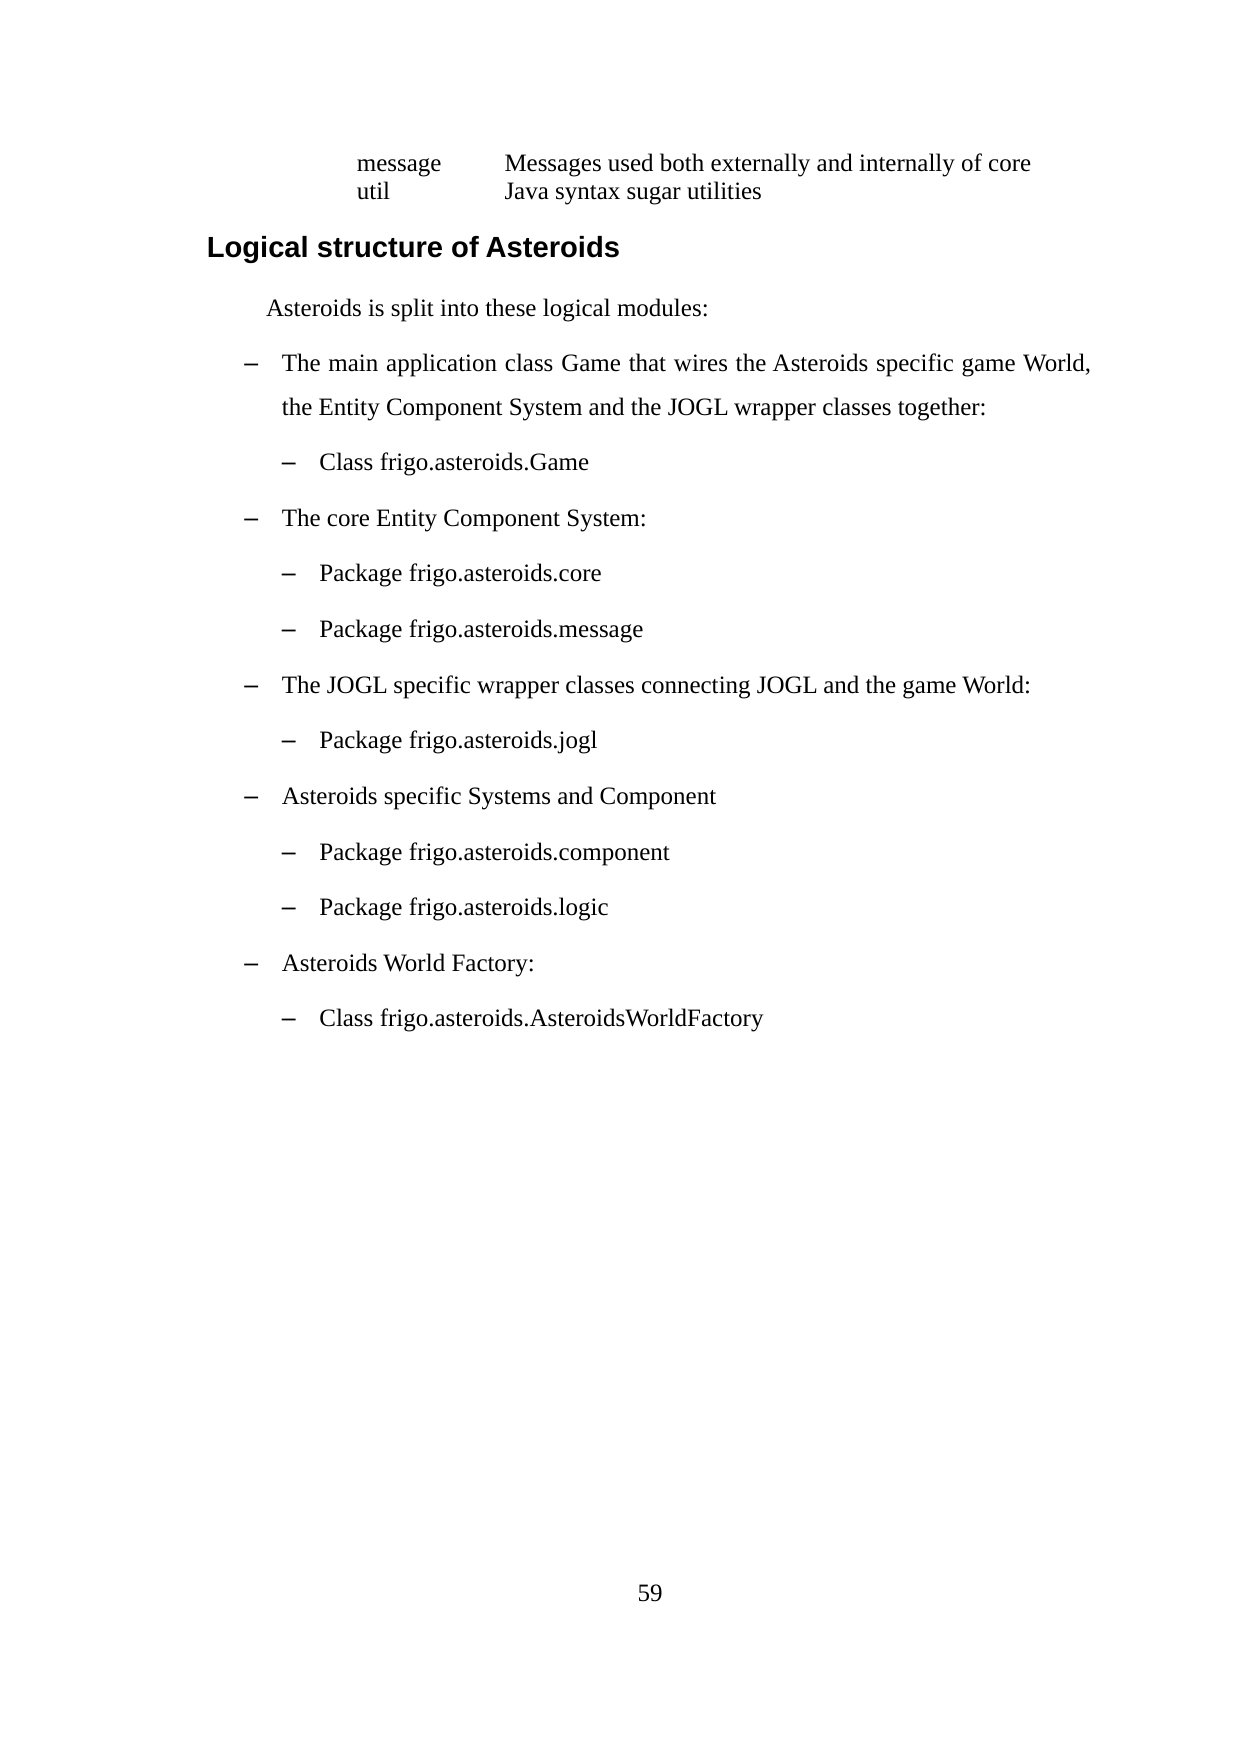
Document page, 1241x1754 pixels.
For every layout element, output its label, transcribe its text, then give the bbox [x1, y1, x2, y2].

list Package frigo.asteroids.component [282, 837, 1093, 865]
list message Messages used both externally and internally of core [319, 148, 1093, 176]
list Asteroids specific Systems and Component [244, 781, 1093, 810]
subtitle Logical structure of Asteroids [207, 230, 1093, 264]
list Asteroids World Factory: [244, 948, 1093, 977]
list The JOGL specific wrapper classes connecting JOGL and the game World: [244, 670, 1093, 698]
list The main application class Game that wires the Asteroids specific game World, the Entity Component System and the JOGL wrapper classes together: [244, 348, 1093, 420]
list Package frigo.asteroids.core [282, 558, 1093, 587]
list Package frigo.asteroids.message [282, 614, 1093, 643]
list Package frigo.asteroids.jogl [282, 725, 1093, 754]
list Package frigo.asteroids.logic [282, 892, 1093, 921]
list Class frigo.asteroids.AsteroidsWorldFactory [282, 1003, 1093, 1032]
list util Java syntax sugar utilities [319, 176, 1093, 205]
list Class frigo.asteroids.Game [282, 447, 1093, 476]
text Asteroids is split into these logical modules: [207, 293, 1093, 322]
list The core Entity Component System: [244, 503, 1093, 532]
